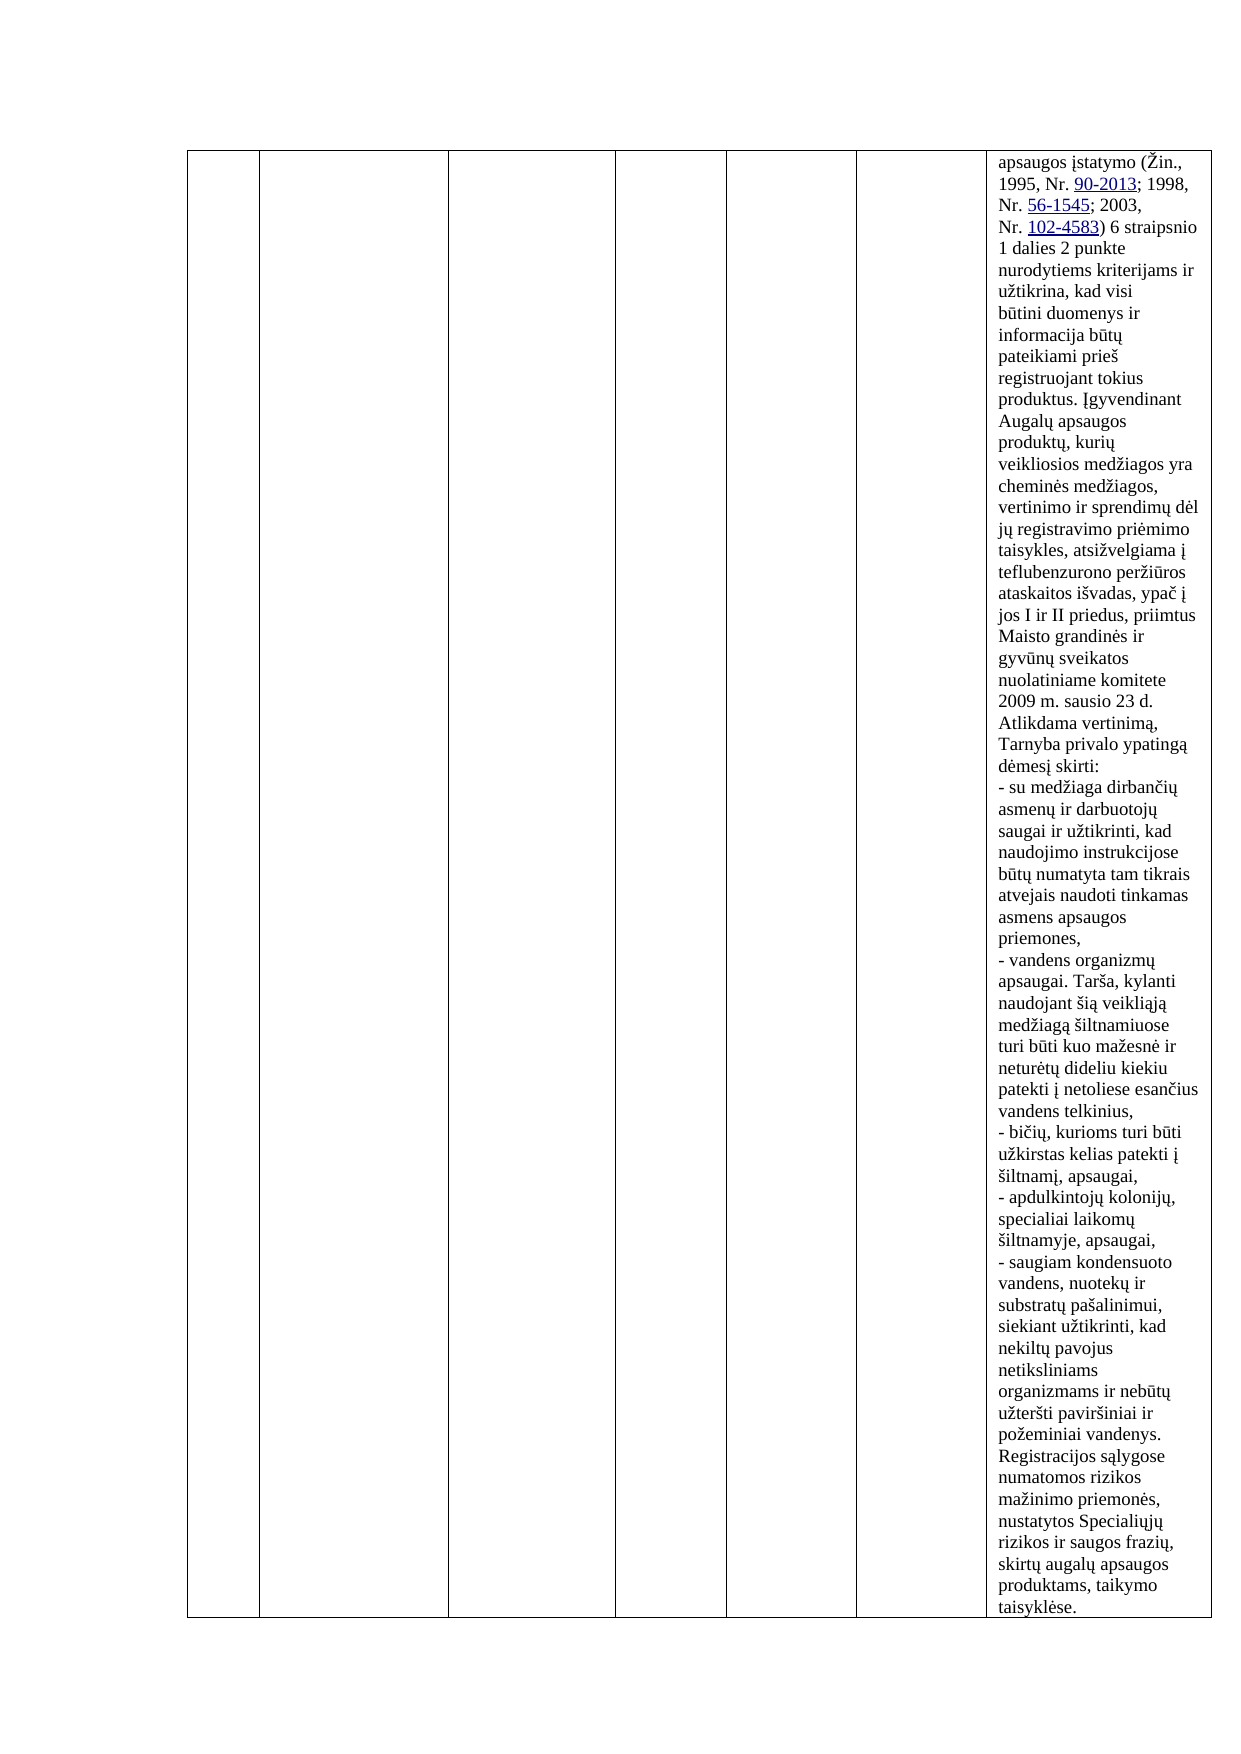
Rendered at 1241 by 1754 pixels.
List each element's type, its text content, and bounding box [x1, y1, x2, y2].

table_cell [857, 151, 986, 1617]
table_cell [188, 151, 259, 1617]
table_cell [727, 151, 856, 1617]
table_cell [616, 151, 726, 1617]
table_cell [449, 151, 615, 1617]
table_cell [260, 151, 448, 1617]
table_cell apsaugos įstatymo (Žin., 1995, Nr. 90-2013; 1998, Nr. 56-1545; 2003, Nr. 102-4583) 6 straipsnio 1 dalies 2 punkte nurodytiems kriterijams ir užtikrina, kad visi būtini duomenys ir informacija būtų pateikiami prieš registruojant tokius produktus. Įgyvendinant Augalų apsaugos produktų, kurių veikliosios medžiagos yra cheminės medžiagos, vertinimo ir sprendimų dėl jų registravimo priėmimo taisykles, atsižvelgiama į teflubenzurono peržiūros ataskaitos išvadas, ypač į jos I ir II priedus, priimtus Maisto grandinės ir gyvūnų sveikatos nuolatiniame komitete 2009 m. sausio 23 d. Atlikdama vertinimą, Tarnyba privalo ypatingą dėmesį skirti: - su medžiaga dirbančių asmenų ir darbuotojų saugai ir užtikrinti, kad naudojimo instrukcijose būtų numatyta tam tikrais atvejais naudoti tinkamas asmens apsaugos priemones, - vandens organizmų apsaugai. Tarša, kylanti naudojant šią veikliąją medžiagą šiltnamiuose turi būti kuo mažesnė ir neturėtų dideliu kiekiu patekti į netoliese esančius vandens telkinius, - bičių, kurioms turi būti užkirstas kelias patekti į šiltnamį, apsaugai, - apdulkintojų kolonijų, specialiai laikomų šiltnamyje, apsaugai, - saugiam kondensuoto vandens, nuotekų ir substratų pašalinimui, siekiant užtikrinti, kad nekiltų pavojus netiksliniams organizmams ir nebūtų užteršti paviršiniai ir požeminiai vandenys. Registracijos sąlygose numatomos rizikos mažinimo priemonės, nustatytos Specialiųjų rizikos ir saugos frazių, skirtų augalų apsaugos produktams, taikymo taisyklėse. [987, 151, 1211, 1617]
